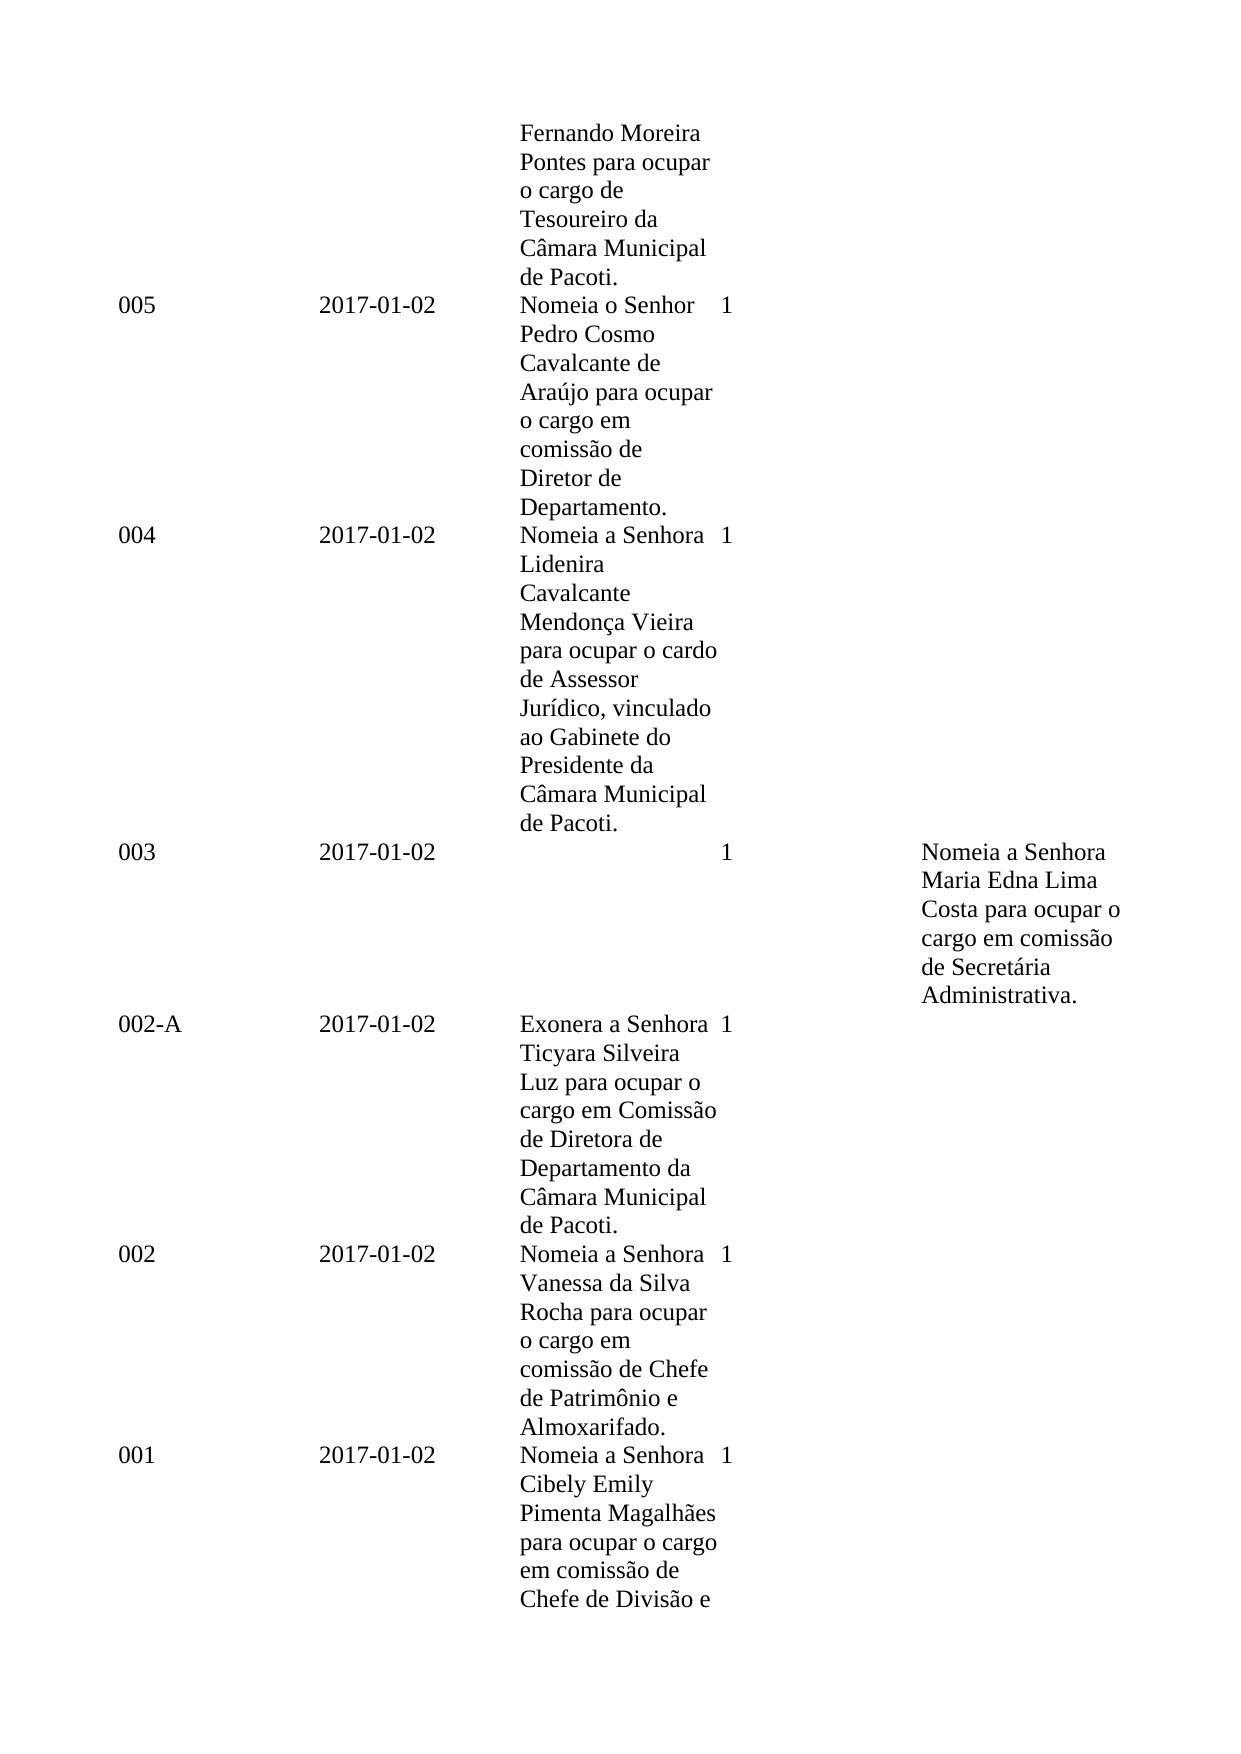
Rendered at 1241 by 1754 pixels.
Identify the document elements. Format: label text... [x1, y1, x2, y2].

table_cell 1 [720, 837, 921, 1009]
table_cell 1 [720, 521, 921, 837]
table_cell Nomeia a Senhora Cibely Emily Pimenta Magalhães para ocupar o cargo em comissão de Chefe de Divisão e [520, 1441, 720, 1613]
table_cell 1 [720, 291, 921, 521]
table_cell 1 [720, 1239, 921, 1441]
table_cell [921, 1239, 1122, 1441]
table_cell 004 [118, 521, 319, 837]
table_cell 003 [118, 837, 319, 1009]
table_cell [921, 118, 1122, 291]
table_cell 2017-01-02 [319, 1009, 519, 1239]
table_cell 002-A [118, 1009, 319, 1239]
table_cell 005 [118, 291, 319, 521]
table_cell [921, 291, 1122, 521]
table_cell Nomeia a Senhora Lidenira Cavalcante Mendonça Vieira para ocupar o cardo de Assessor Jurídico, vinculado ao Gabinete do Presidente da Câmara Municipal de Pacoti. [520, 521, 720, 837]
table_cell 002 [118, 1239, 319, 1441]
table_cell [921, 521, 1122, 837]
table_cell [319, 118, 519, 291]
table_cell Nomeia a Senhora Maria Edna Lima Costa para ocupar o cargo em comissão de Secretária Administrativa. [921, 837, 1122, 1009]
table_cell [921, 1441, 1122, 1613]
table_cell Nomeia o Senhor Pedro Cosmo Cavalcante de Araújo para ocupar o cargo em comissão de Diretor de Departamento. [520, 291, 720, 521]
table_cell Fernando Moreira Pontes para ocupar o cargo de Tesoureiro da Câmara Municipal de Pacoti. [520, 118, 720, 291]
table_cell [118, 118, 319, 291]
table_cell 2017-01-02 [319, 521, 519, 837]
table_cell 2017-01-02 [319, 291, 519, 521]
table_cell 2017-01-02 [319, 1239, 519, 1441]
table_cell 2017-01-02 [319, 837, 519, 1009]
table_cell [720, 118, 921, 291]
table_cell 1 [720, 1009, 921, 1239]
table_cell 2017-01-02 [319, 1441, 519, 1613]
table_cell 1 [720, 1441, 921, 1613]
table_cell Nomeia a Senhora Vanessa da Silva Rocha para ocupar o cargo em comissão de Chefe de Patrimônio e Almoxarifado. [520, 1239, 720, 1441]
table_cell [520, 837, 720, 1009]
table_cell 001 [118, 1441, 319, 1613]
table_cell Exonera a Senhora Ticyara Silveira Luz para ocupar o cargo em Comissão de Diretora de Departamento da Câmara Municipal de Pacoti. [520, 1009, 720, 1239]
table_cell [921, 1009, 1122, 1239]
